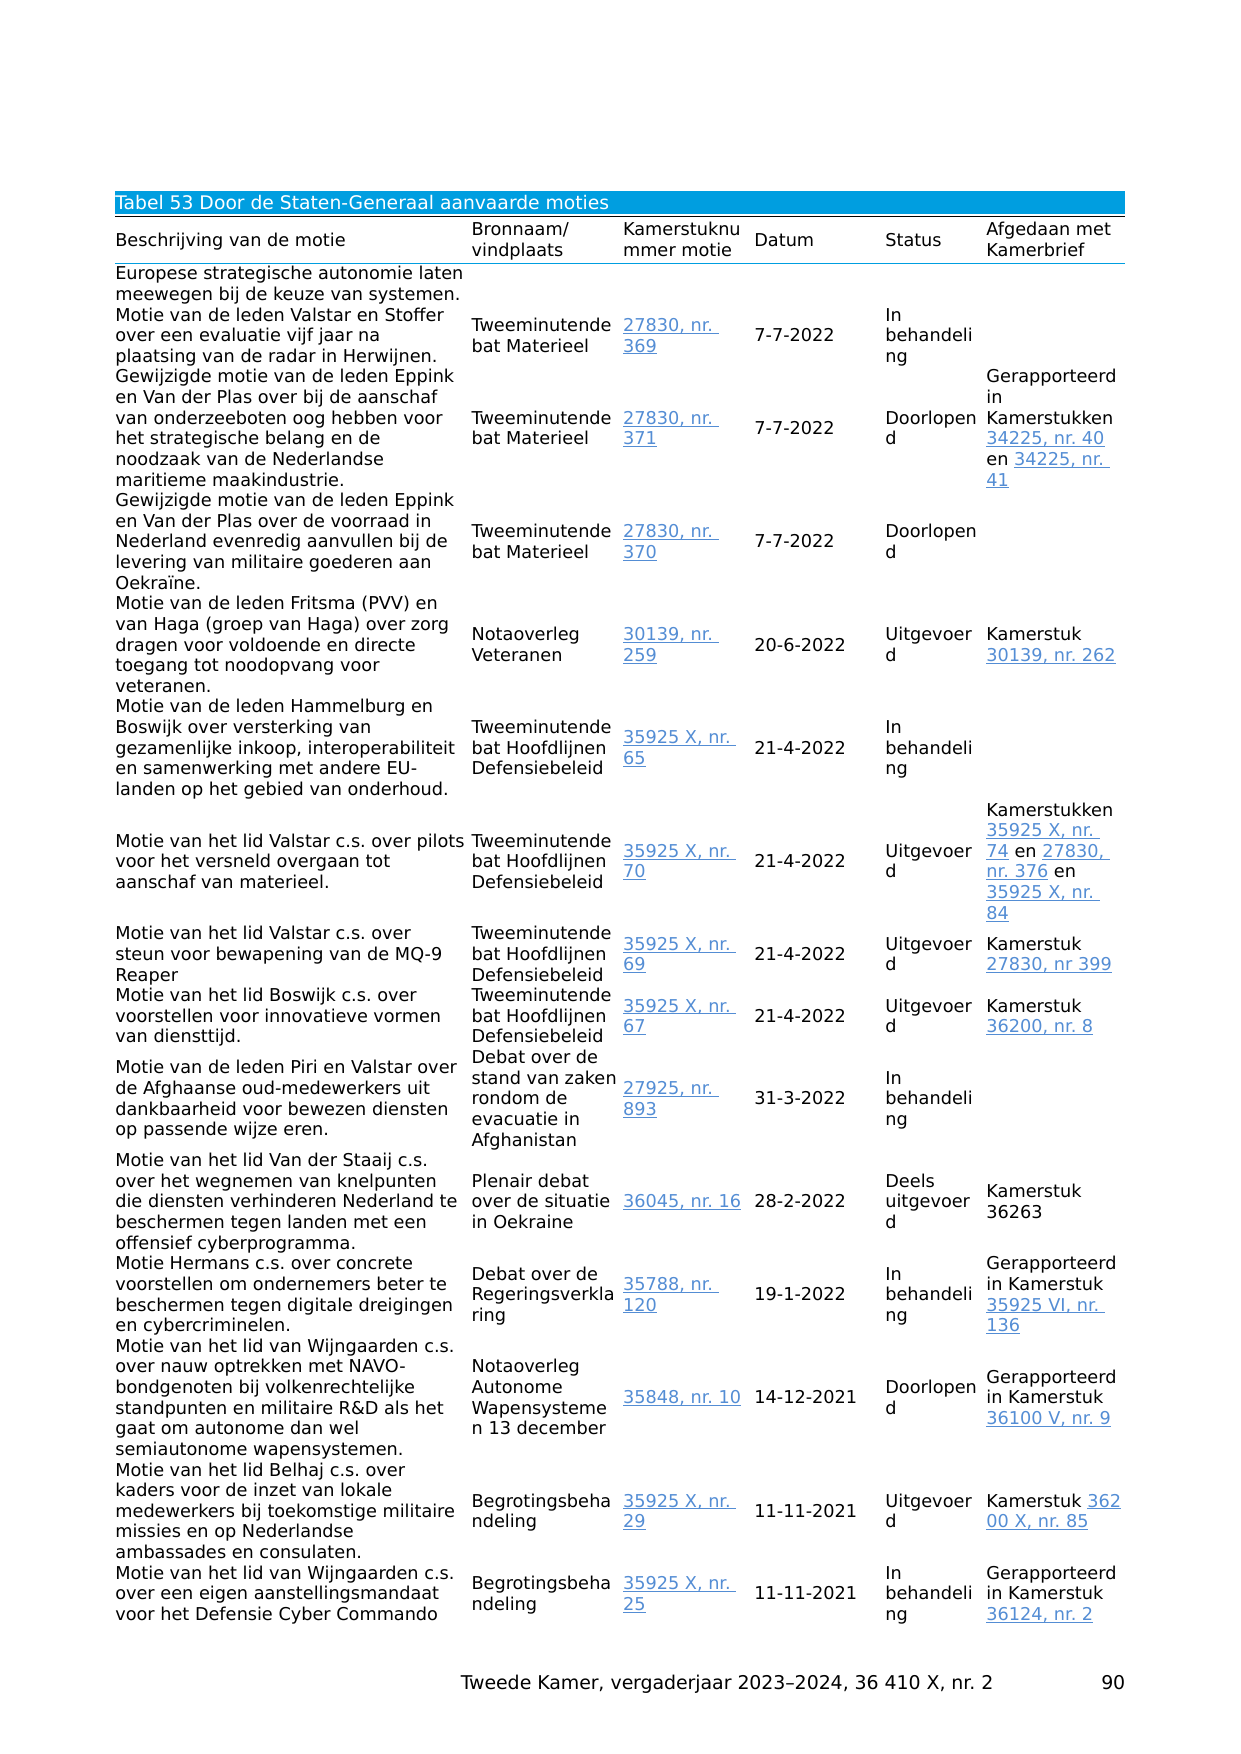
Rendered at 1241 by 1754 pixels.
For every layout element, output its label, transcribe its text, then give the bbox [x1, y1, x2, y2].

table_cell ​Motie van de leden Piri en Valstar over de Afghaanse oud-medewerkers uit dankbaarheid voor bewezen diensten op passende wijze eren. [115, 1047, 468, 1150]
table_cell 14-12-2021 [751, 1336, 882, 1459]
table_cell In behandeling [882, 1563, 983, 1624]
table_cell 27925, nr. 893 [620, 1047, 751, 1150]
table_cell Plenair debat over de situatie in Oekraine [469, 1150, 620, 1253]
table_cell Notaoverleg Autonome Wapensystemen 13 december [469, 1336, 620, 1459]
table_cell 35925 X, nr. 29 [620, 1460, 751, 1563]
table_cell 19-1-2022 [751, 1253, 882, 1336]
table_cell ​Kamerstuk 36263 [983, 1150, 1125, 1253]
table_cell Begrotingsbehandeling [469, 1563, 620, 1624]
table_cell In behandeling [882, 305, 983, 366]
table_cell 7-7-2022 [751, 305, 882, 366]
table_cell Afgedaan met Kamerbrief [983, 217, 1125, 263]
table_cell Status [882, 217, 983, 263]
table_cell ​Motie van het lid Valstar c.s. over steun voor bewapening van de MQ-9 Reaper [115, 923, 468, 985]
table_cell Motie van het lid van Wijngaarden c.s. over een eigen aanstellingsmandaat voor het Defensie Cyber Commando [115, 1563, 468, 1624]
table_cell Tweeminutendebat Hoofdlijnen Defensiebeleid [469, 985, 620, 1047]
table_cell Datum [751, 217, 882, 263]
table_cell ​Gerapporteerd in Kamerstuk 35925 VI, nr. 136 [983, 1253, 1125, 1336]
table_cell 27830, nr. 371 [620, 366, 751, 490]
table_cell 35925 X, nr. 67 [620, 985, 751, 1047]
table_cell ​Gewijzigde motie van de leden Eppink en Van der Plas over bij de aanschaf van onderzeeboten oog hebben voor het strategische belang en de noodzaak van de Nederlandse maritieme maakindustrie. [115, 366, 468, 490]
table_cell ​Kamerstuk 27830, nr 399 [983, 923, 1125, 985]
table_cell [983, 1047, 1125, 1150]
table_cell In behandeling [882, 1047, 983, 1150]
table_cell ​Motie van het lid Valstar c.s. over pilots voor het versneld overgaan tot aanschaf van materieel. [115, 800, 468, 923]
table_cell 7-7-2022 [751, 490, 882, 593]
table_cell 30139, nr. 259 [620, 593, 751, 696]
table_cell Doorlopend [882, 490, 983, 593]
table_cell ​Gerapporteerd in Kamerstukken 34225, nr. 40 en 34225, nr. 41 [983, 366, 1125, 490]
table_cell 21-4-2022 [751, 800, 882, 923]
table_cell [983, 696, 1125, 799]
table_cell In behandeling [882, 1253, 983, 1336]
table_cell ​Motie van het lid Boswijk c.s. over voorstellen voor innovatieve vormen van diensttijd. [115, 985, 468, 1047]
table_cell Begrotingsbehandeling [469, 1460, 620, 1563]
table_cell [983, 305, 1125, 366]
table_cell ​Gerapporteerd in Kamerstuk 36100 V, nr. 9 [983, 1336, 1125, 1459]
table_cell Uitgevoerd [882, 985, 983, 1047]
table_cell Uitgevoerd [882, 1460, 983, 1563]
table_cell 35848, nr. 10 [620, 1336, 751, 1459]
table_cell Debat over de stand van zaken rondom de evacuatie in Afghanistan [469, 1047, 620, 1150]
table_cell 31-3-2022 [751, 1047, 882, 1150]
table_cell 27830, nr. 370 [620, 490, 751, 593]
table_cell [882, 264, 983, 304]
table_cell 35925 X, nr. 65 [620, 696, 751, 799]
table_cell Europese strategische autonomie laten meewegen bij de keuze van systemen. [115, 264, 468, 304]
table_cell 21-4-2022 [751, 696, 882, 799]
table_cell Uitgevoerd [882, 800, 983, 923]
table_cell In behandeling [882, 696, 983, 799]
table_cell Notaoverleg Veteranen [469, 593, 620, 696]
table_cell ​Motie van de leden Valstar en Stoffer over een evaluatie vijf jaar na plaatsing van de radar in Herwijnen. [115, 305, 468, 366]
table_cell 27830, nr. 369 [620, 305, 751, 366]
table_cell [469, 264, 620, 304]
table_cell ​Kamerstuk 30139, nr. 262 [983, 593, 1125, 696]
table_cell 36045, nr. 16 [620, 1150, 751, 1253]
table_cell Doorlopend [882, 366, 983, 490]
table_cell 35925 X, nr. 69 [620, 923, 751, 985]
table_cell 11-11-2021 [751, 1460, 882, 1563]
table_cell [620, 264, 751, 304]
table_cell Uitgevoerd [882, 923, 983, 985]
table_cell ​Motie Hermans c.s. over concrete voorstellen om ondernemers beter te beschermen tegen digitale dreigingen en cybercriminelen. [115, 1253, 468, 1336]
table_cell Beschrijving van de motie [115, 217, 468, 263]
table_cell Deels uitgevoerd [882, 1150, 983, 1253]
table_cell 35925 X, nr. 25 [620, 1563, 751, 1624]
table_cell 28-2-2022 [751, 1150, 882, 1253]
table_cell Kamerstuk 36200, nr. 8 [983, 985, 1125, 1047]
table_cell [751, 264, 882, 304]
table_cell Tweeminutendebat Materieel [469, 490, 620, 593]
table_cell ​Motie van het lid Van der Staaij c.s. over het wegnemen van knelpunten die diensten verhinderen Nederland te beschermen tegen landen met een offensief cyberprogramma. [115, 1150, 468, 1253]
table_cell 20-6-2022 [751, 593, 882, 696]
table_cell 35788, nr. 120 [620, 1253, 751, 1336]
table_cell Tweeminutendebat Materieel [469, 305, 620, 366]
table_cell Doorlopend [882, 1336, 983, 1459]
table_cell 7-7-2022 [751, 366, 882, 490]
table_cell ​Kamerstuk 36200 X, nr. 85 [983, 1460, 1125, 1563]
table_cell ​Motie van de leden Fritsma (PVV) en van Haga (groep van Haga) over zorg dragen voor voldoende en directe toegang tot noodopvang voor veteranen. [115, 593, 468, 696]
table_cell ​Motie van het lid van Wijngaarden c.s. over nauw optrekken met NAVO-bondgenoten bij volkenrechtelijke standpunten en militaire R&D als het gaat om autonome dan wel semiautonome wapensystemen. [115, 1336, 468, 1459]
table_cell Debat over de Regeringsverklaring [469, 1253, 620, 1336]
table_cell 21-4-2022 [751, 985, 882, 1047]
table_cell ​Motie van de leden Hammelburg en Boswijk over versterking van gezamenlijke inkoop, interoperabiliteit en samenwerking met andere EU-landen op het gebied van onderhoud. [115, 696, 468, 799]
table_cell ​Gerapporteerd in Kamerstuk 36124, nr. 2 [983, 1563, 1125, 1624]
table_cell 21-4-2022 [751, 923, 882, 985]
table_cell Motie van het lid Belhaj c.s. over kaders voor de inzet van lokale medewerkers bij toekomstige militaire missies en op Nederlandse ambassades en consulaten. [115, 1460, 468, 1563]
table_cell Tweeminutendebat Hoofdlijnen Defensiebeleid [469, 800, 620, 923]
table_cell [983, 490, 1125, 593]
table_cell [983, 264, 1125, 304]
table_cell ​Gewijzigde motie van de leden Eppink en Van der Plas over de voorraad in Nederland evenredig aanvullen bij de levering van militaire goederen aan Oekraïne. [115, 490, 468, 593]
table_cell Kamerstuknummer motie [620, 217, 751, 263]
table_cell Tweeminutendebat Materieel [469, 366, 620, 490]
table_cell Tweeminutendebat Hoofdlijnen Defensiebeleid [469, 696, 620, 799]
table_cell Uitgevoerd [882, 593, 983, 696]
table_cell 11-11-2021 [751, 1563, 882, 1624]
table_cell ​Kamerstukken 35925 X, nr. 74 en 27830, nr. 376 en 35925 X, nr. 84 [983, 800, 1125, 923]
table_cell Bronnaam/ vindplaats [469, 217, 620, 263]
table_cell 35925 X, nr. 70 [620, 800, 751, 923]
table_cell Tweeminutendebat Hoofdlijnen Defensiebeleid [469, 923, 620, 985]
